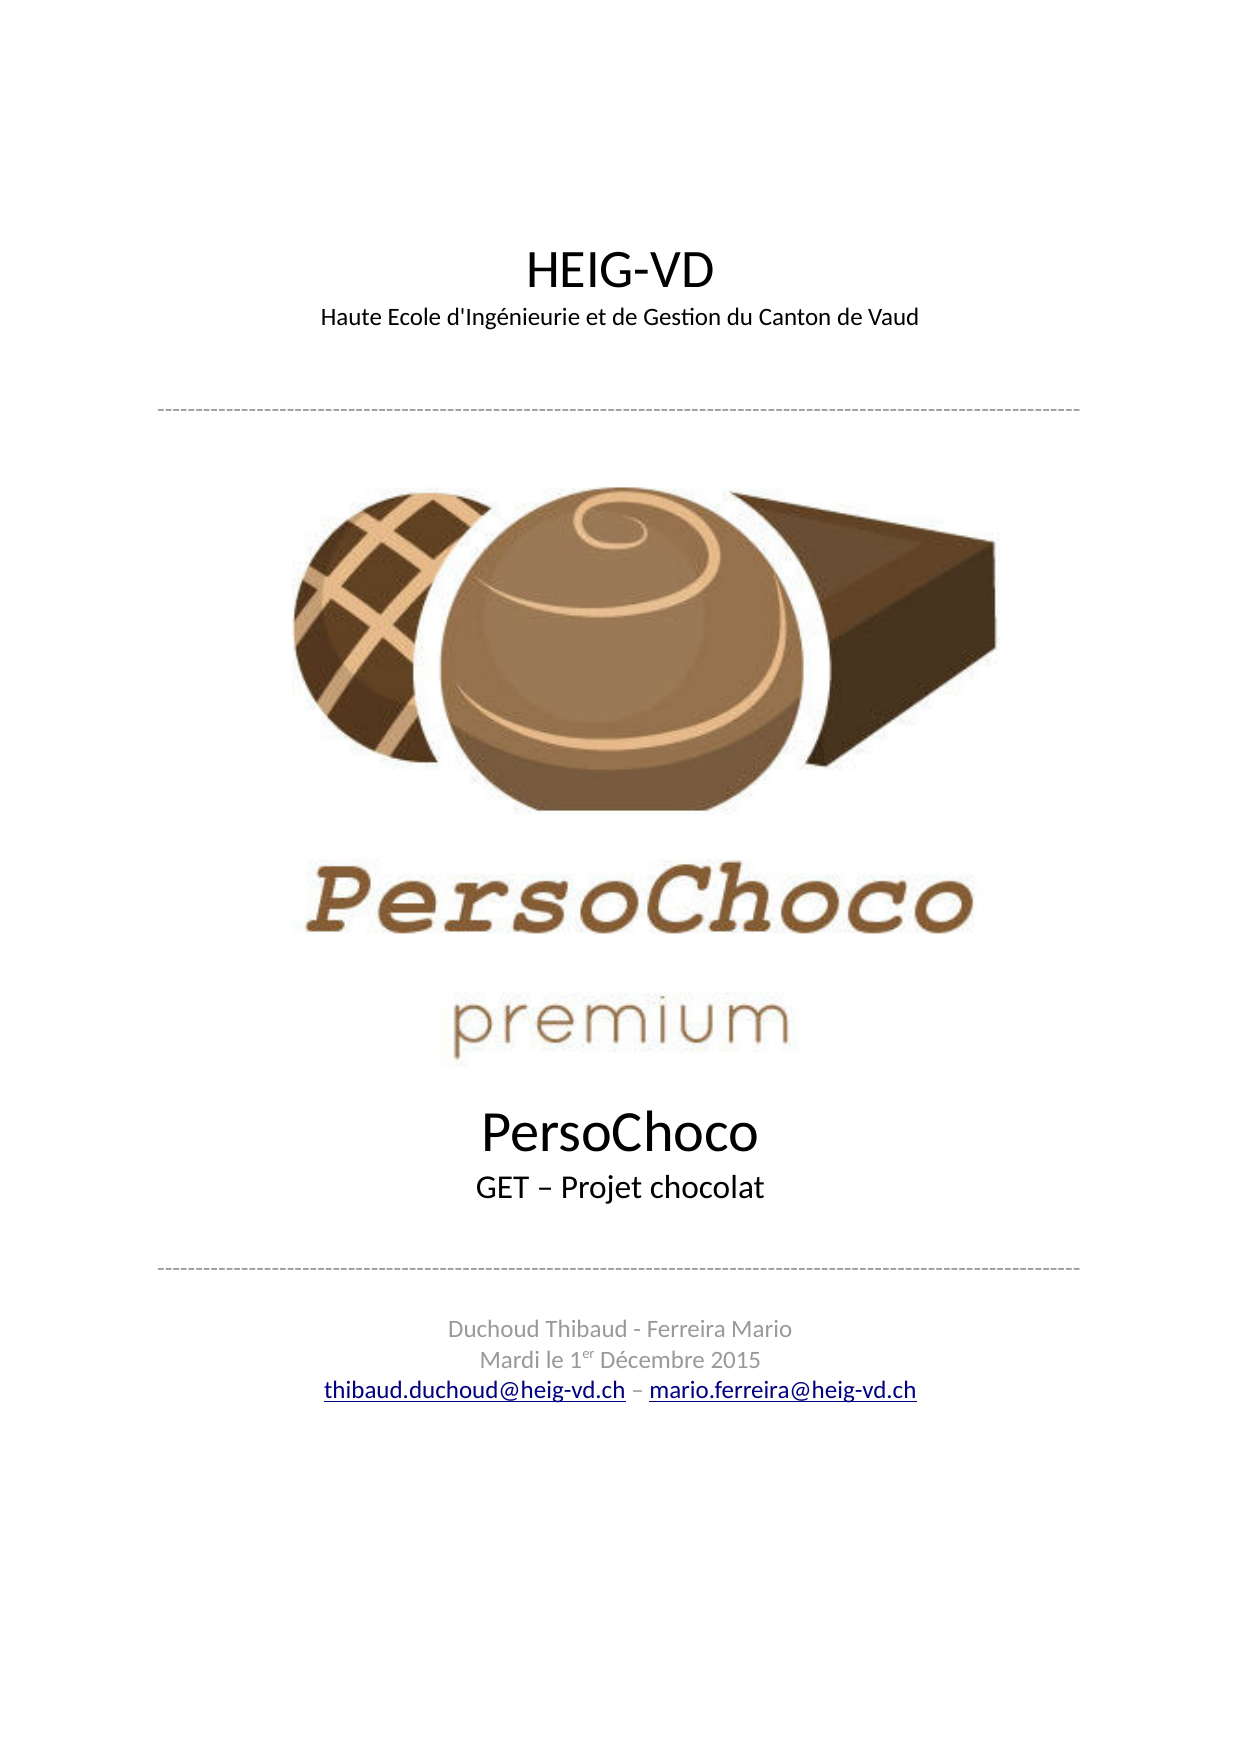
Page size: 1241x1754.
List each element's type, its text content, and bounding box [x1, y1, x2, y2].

text Duchoud Thibaud - Ferreira Mario [118, 1314, 1122, 1344]
text thibaud.duchoud@heig-vd.ch – mario.ferreira@heig-vd.ch [118, 1375, 1122, 1405]
text HEIG-VD [118, 235, 1122, 301]
text ------------------------------------------------------------------------------------------------------------------------- [118, 1253, 1122, 1283]
text Mardi le 1er Décembre 2015 [118, 1344, 1122, 1375]
text PersoChoco [118, 1095, 1122, 1166]
text Haute Ecole d'Ingénieurie et de Gestion du Canton de Vaud [118, 301, 1122, 332]
text ------------------------------------------------------------------------------------------------------------------------- [118, 393, 1122, 423]
picture [291, 473, 1000, 1071]
text GET – Projet chocolat [118, 1166, 1122, 1207]
